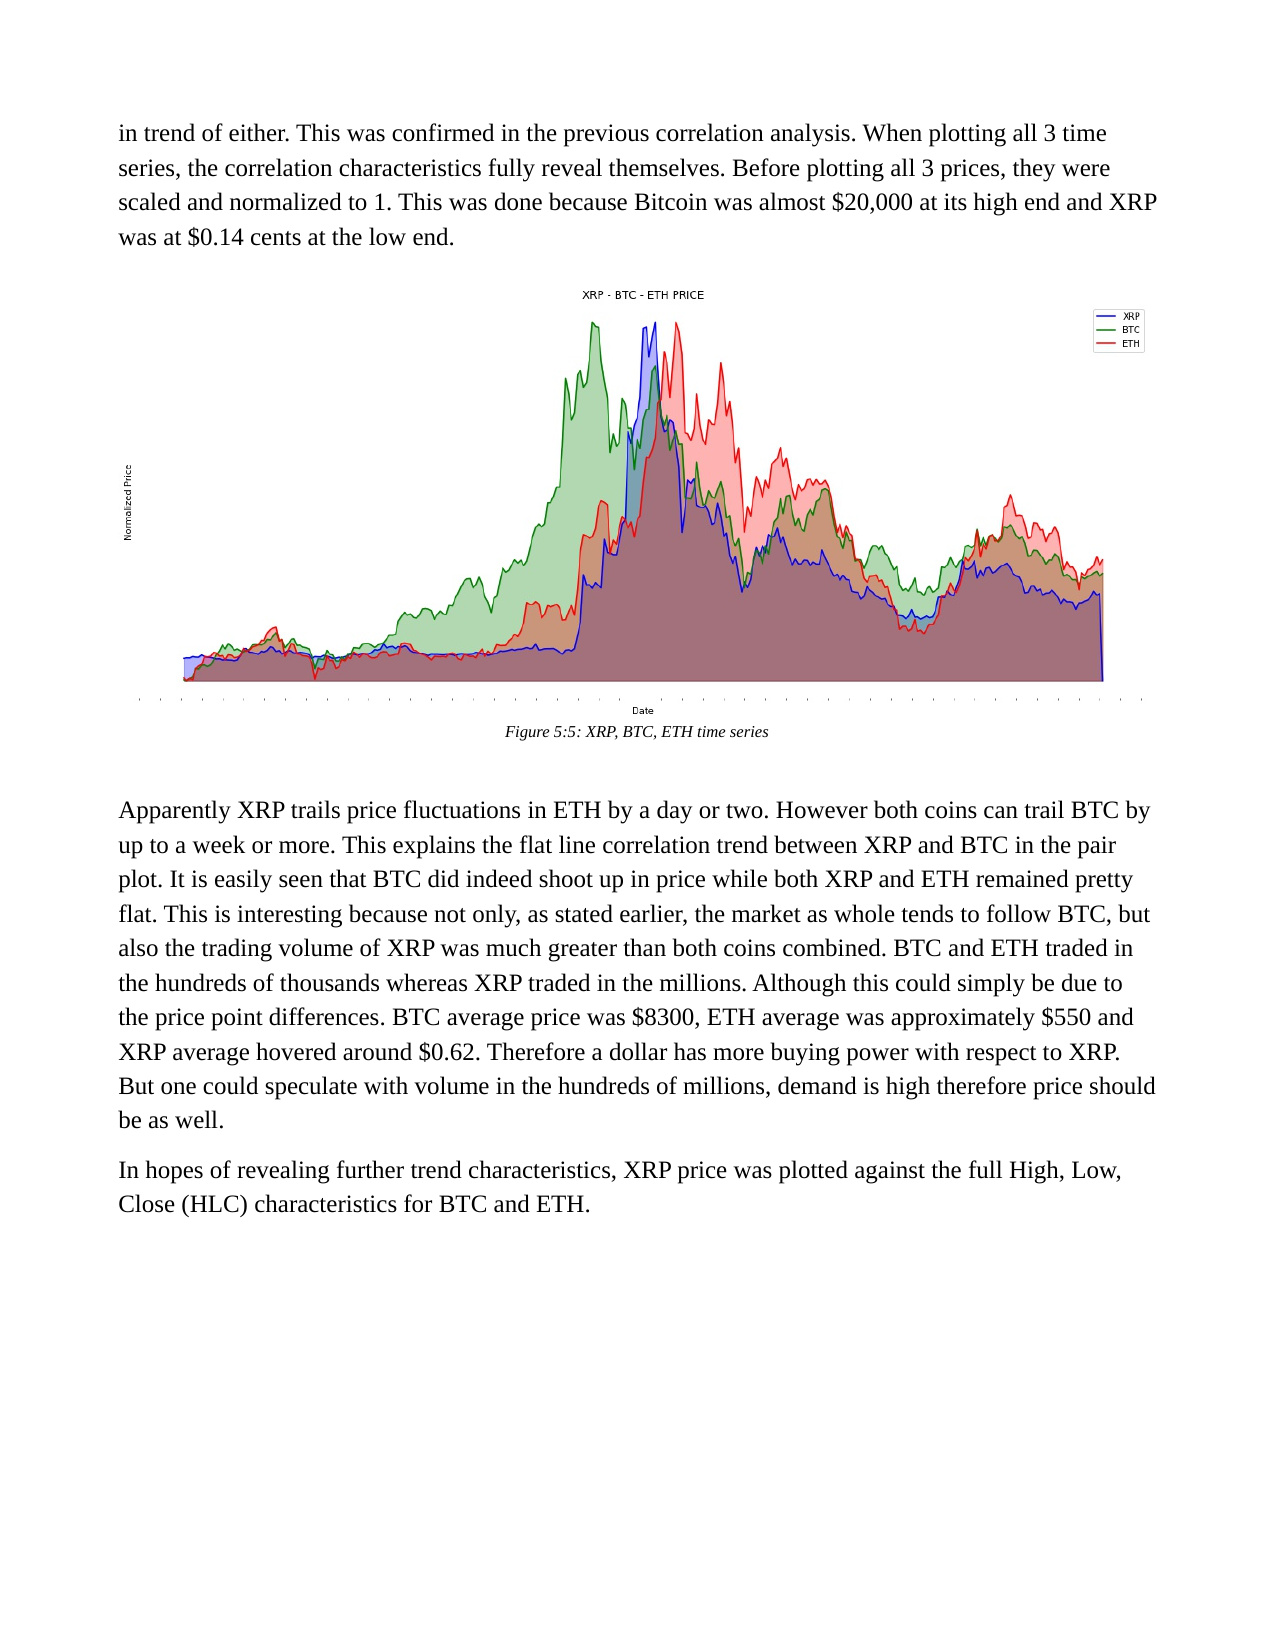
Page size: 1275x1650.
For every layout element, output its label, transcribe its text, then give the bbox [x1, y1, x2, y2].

picture [118, 283, 1157, 722]
text Figure 5:5: XRP, BTC, ETH time series [118, 722, 1157, 741]
text in trend of either. This was confirmed in the previous correlation analysis. When plotting all 3 time series, the correlation characteristics fully reveal themselves. Before plotting all 3 prices, they were scaled and normalized to 1. This was done because Bitcoin was almost $20,000 at its high end and XRP was at $0.14 cents at the low end. [118, 118, 1157, 250]
text Apparently XRP trails price fluctuations in ETH by a day or two. However both coins can trail BTC by up to a week or more. This explains the flat line correlation trend between XRP and BTC in the pair plot. It is easily seen that BTC did indeed shoot up in price while both XRP and ETH remained pretty flat. This is interesting because not only, as stated earlier, the market as whole tends to follow BTC, but also the trading volume of XRP was much greater than both coins combined. BTC and ETH traded in the hundreds of thousands whereas XRP traded in the millions. Although this could simply be due to the price point differences. BTC average price was $8300, ETH average was approximately $550 and XRP average hovered around $0.62. Therefore a dollar has more buying power with respect to XRP. But one could speculate with volume in the hundreds of millions, demand is high therefore price should be as well. [118, 795, 1157, 1134]
text In hopes of revealing further trend characteristics, XRP price was plotted against the full High, Low, Close (HLC) characteristics for BTC and ETH. [118, 1155, 1157, 1218]
